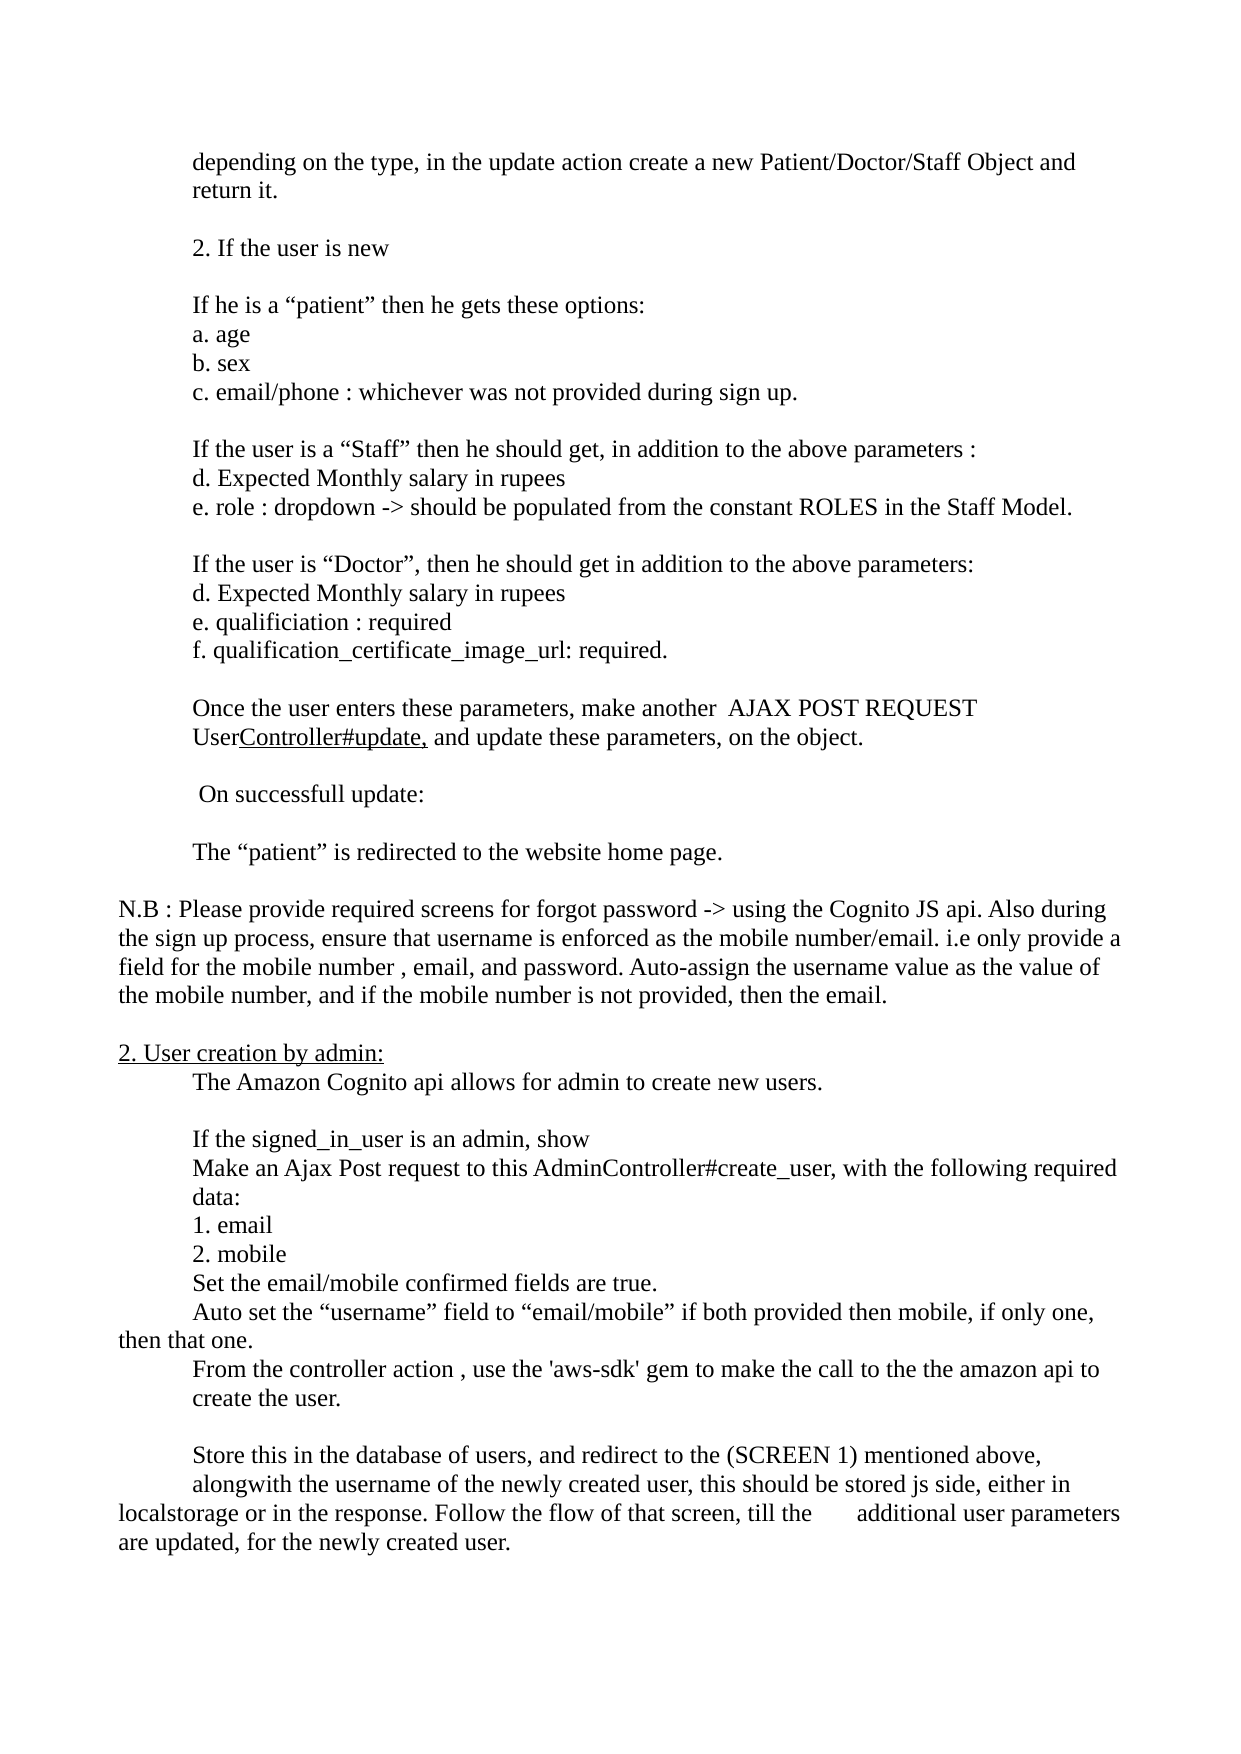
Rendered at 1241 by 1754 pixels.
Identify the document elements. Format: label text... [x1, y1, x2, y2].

text 2. mobile [118, 1239, 1122, 1268]
text Once the user enters these parameters, make another AJAX POST REQUEST UserController#update, and update these parameters, on the object. [118, 693, 1122, 751]
text From the controller action , use the 'aws-sdk' gem to make the call to the the amazon api to create the user. [118, 1354, 1122, 1412]
text The Amazon Cognito api allows for admin to create new users. [118, 1067, 1122, 1096]
text 2. If the user is new [118, 233, 1122, 262]
text depending on the type, in the update action create a new Patient/Doctor/Staff Object and return it. [118, 147, 1122, 204]
text Set the email/mobile confirmed fields are true. [118, 1268, 1122, 1297]
text d. Expected Monthly salary in rupees [118, 463, 1122, 492]
text 2. User creation by admin: [118, 1038, 1122, 1067]
text The “patient” is redirected to the website home page. [118, 837, 1122, 866]
text d. Expected Monthly salary in rupees [118, 578, 1122, 607]
text If the user is a “Staff” then he should get, in addition to the above parameters : [118, 434, 1122, 463]
text b. sex [118, 348, 1122, 377]
text If he is a “patient” then he gets these options: [118, 291, 1122, 319]
text 1. email [118, 1211, 1122, 1239]
text Auto set the “username” field to “email/mobile” if both provided then mobile, if only one, then that one. [118, 1297, 1122, 1354]
text a. age [118, 319, 1122, 348]
text e. qualificiation : required [118, 607, 1122, 636]
text e. role : dropdown -> should be populated from the constant ROLES in the Staff Model. [118, 492, 1122, 521]
text Store this in the database of users, and redirect to the (SCREEN 1) mentioned above, alongwith the username of the newly created user, this should be stored js side, either in localstorage or in the response. Follow the flow of that screen, till the additional user parameters are updated, for the newly created user. [118, 1441, 1122, 1556]
text c. email/phone : whichever was not provided during sign up. [118, 377, 1122, 406]
text Make an Ajax Post request to this AdminController#create_user, with the following required data: [118, 1153, 1122, 1211]
text If the user is “Doctor”, then he should get in addition to the above parameters: [118, 549, 1122, 578]
text N.B : Please provide required screens for forgot password -> using the Cognito JS api. Also during the sign up process, ensure that username is enforced as the mobile number/email. i.e only provide a field for the mobile number , email, and password. Auto-assign the username value as the value of the mobile number, and if the mobile number is not provided, then the email. [118, 894, 1122, 1009]
text On successfull update: [118, 779, 1122, 808]
text f. qualification_certificate_image_url: required. [118, 636, 1122, 664]
text If the signed_in_user is an admin, show [118, 1124, 1122, 1153]
